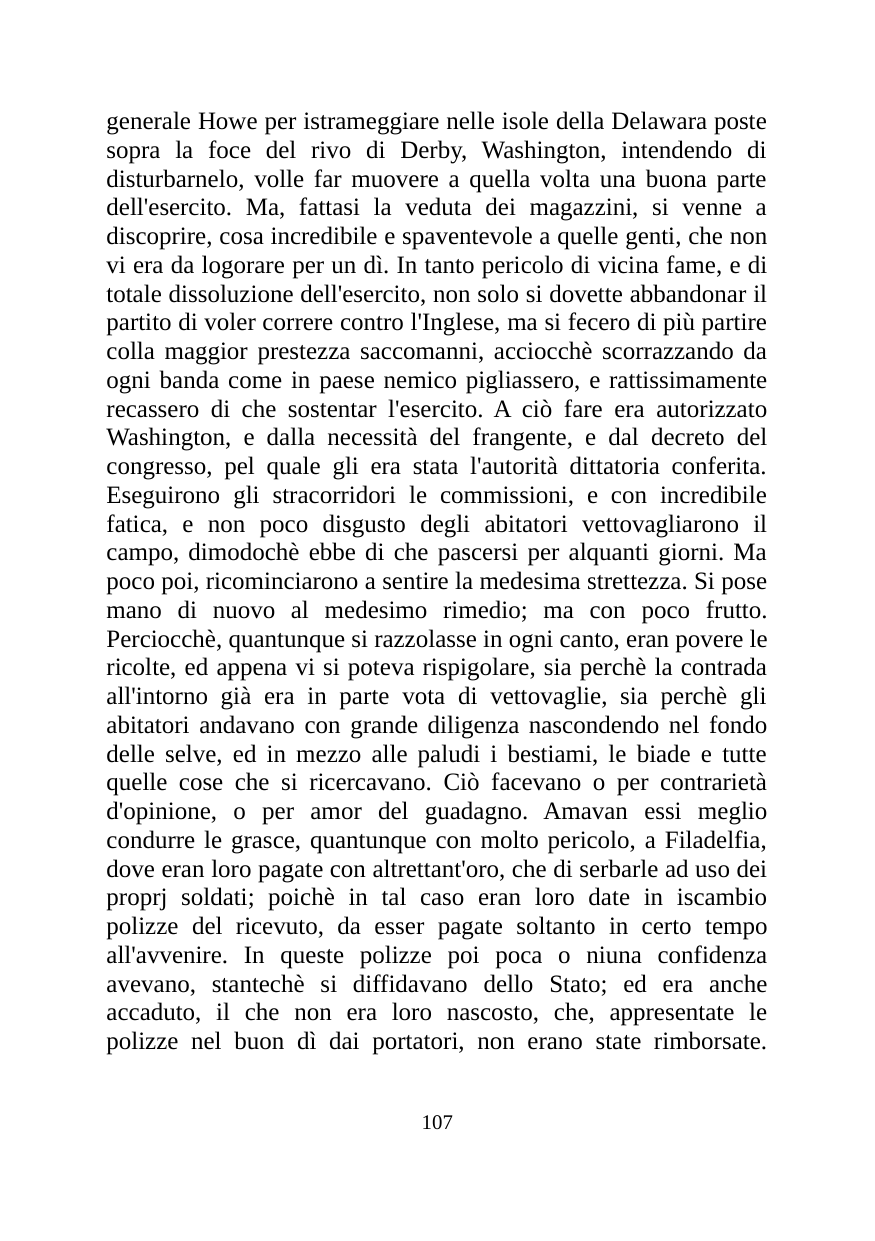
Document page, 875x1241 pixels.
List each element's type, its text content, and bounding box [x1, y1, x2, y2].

text generale Howe per istrameggiare nelle isole della Delawara poste sopra la foce del rivo di Derby, Washington, intendendo di disturbarnelo, volle far muovere a quella volta una buona parte dell'esercito. Ma, fattasi la veduta dei magazzini, si venne a discoprire, cosa incredibile e spaventevole a quelle genti, che non vi era da logorare per un dì. In tanto pericolo di vicina fame, e di totale dissoluzione dell'esercito, non solo si dovette abbandonar il partito di voler correre contro l'Inglese, ma si fecero di più partire colla maggior prestezza saccomanni, acciocchè scorrazzando da ogni banda come in paese nemico pigliassero, e rattissimamente recassero di che sostentar l'esercito. A ciò fare era autorizzato Washington, e dalla necessità del frangente, e dal decreto del congresso, pel quale gli era stata l'autorità dittatoria conferita. Eseguirono gli stracorridori le commissioni, e con incredibile fatica, e non poco disgusto degli abitatori vettovagliarono il campo, dimodochè ebbe di che pascersi per alquanti giorni. Ma poco poi, ricominciarono a sentire la medesima strettezza. Si pose mano di nuovo al medesimo rimedio; ma con poco frutto. Perciocchè, quantunque si razzolasse in ogni canto, eran povere le ricolte, ed appena vi si poteva rispigolare, sia perchè la contrada all'intorno già era in parte vota di vettovaglie, sia perchè gli abitatori andavano con grande diligenza nascondendo nel fondo delle selve, ed in mezzo alle paludi i bestiami, le biade e tutte quelle cose che si ricercavano. Ciò facevano o per contrarietà d'opinione, o per amor del guadagno. Amavan essi meglio condurre le grasce, quantunque con molto pericolo, a Filadelfia, dove eran loro pagate con altrettant'oro, che di serbarle ad uso dei proprj soldati; poichè in tal caso eran loro date in iscambio polizze del ricevuto, da esser pagate soltanto in certo tempo all'avvenire. In queste polizze poi poca o niuna confidenza avevano, stantechè si diffidavano dello Stato; ed era anche accaduto, il che non era loro nascosto, che, appresentate le polizze nel buon dì dai portatori, non erano state rimborsate. [106, 106, 768, 1055]
